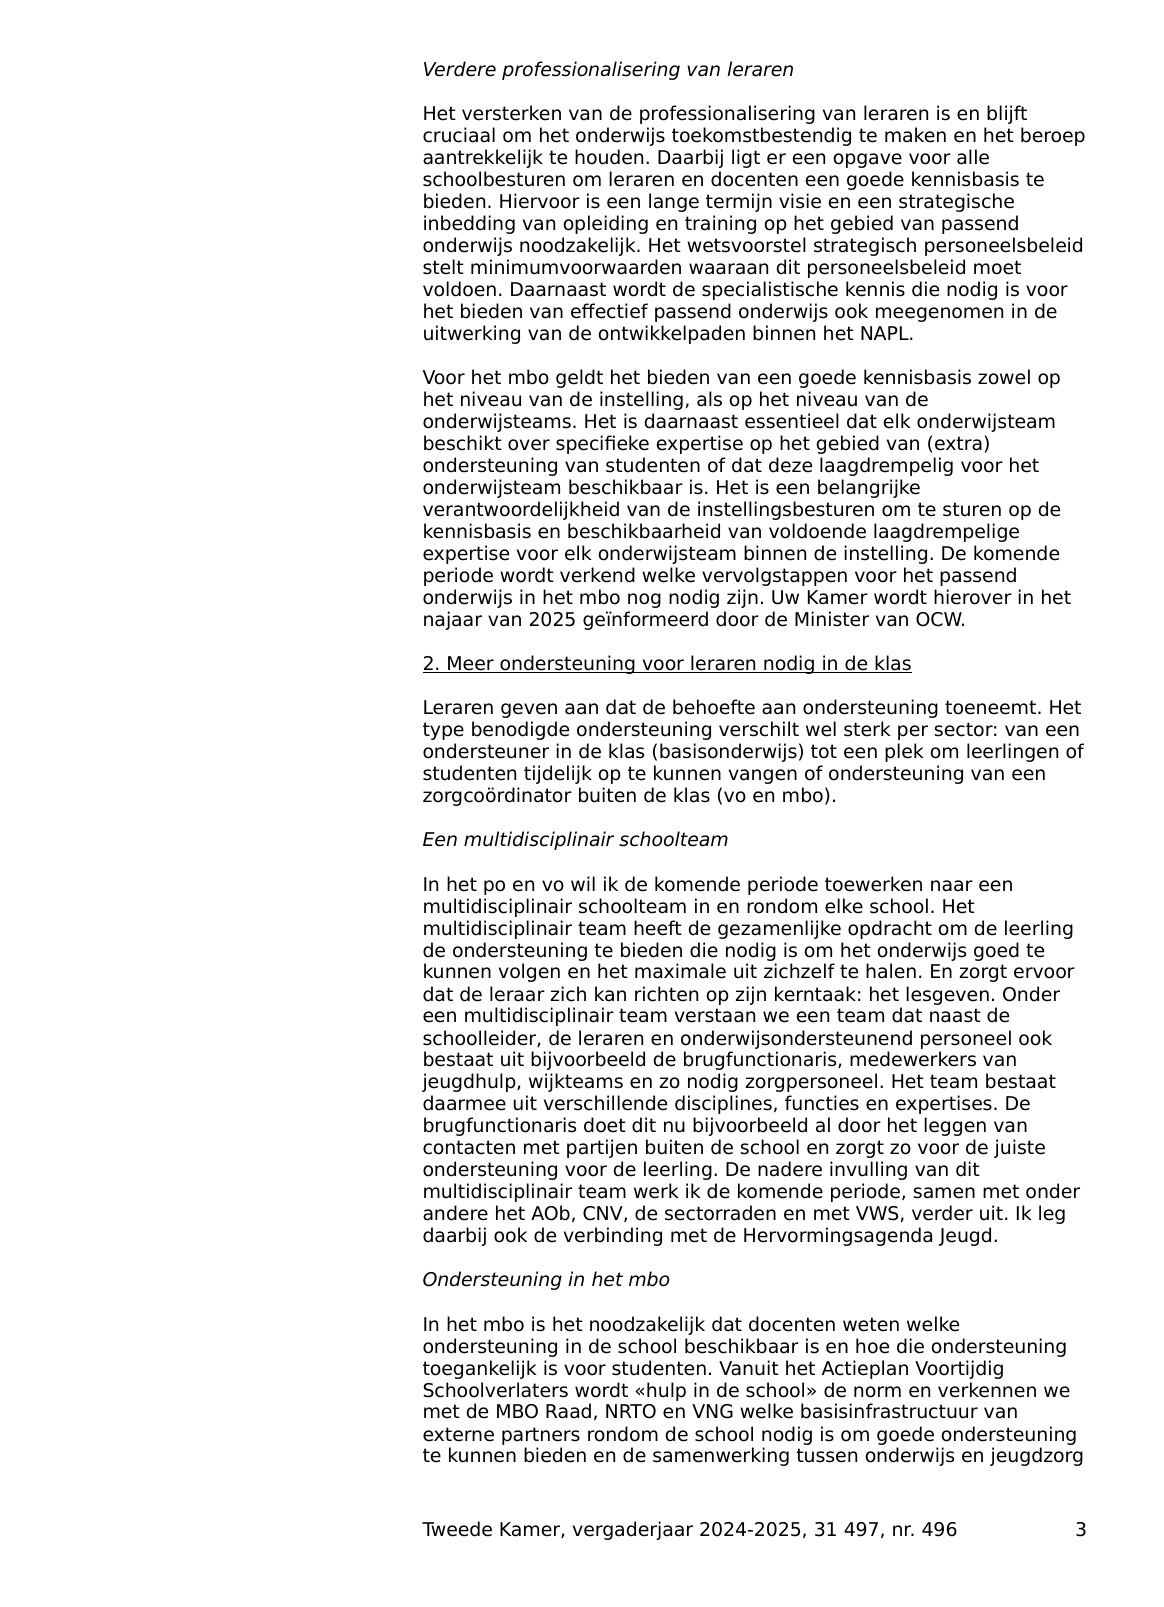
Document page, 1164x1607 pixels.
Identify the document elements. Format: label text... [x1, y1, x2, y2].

subtitle 2. Meer ondersteuning voor leraren nodig in de klas [422, 653, 1087, 675]
subtitle Ondersteuning in het mbo [422, 1269, 1087, 1291]
text Het versterken van de professionalisering van leraren is en blijft cruciaal om het onderwijs toekomstbestendig te maken en het beroep aantrekkelijk te houden. Daarbij ligt er een opgave voor alle schoolbesturen om leraren en docenten een goede kennisbasis te bieden. Hiervoor is een lange termijn visie en een strategische inbedding van opleiding en training op het gebied van passend onderwijs noodzakelijk. Het wetsvoorstel strategisch personeelsbeleid stelt minimumvoorwaarden waaraan dit personeelsbeleid moet voldoen. Daarnaast wordt de specialistische kennis die nodig is voor het bieden van effectief passend onderwijs ook meegenomen in de uitwerking van de ontwikkelpaden binnen het NAPL. [422, 103, 1087, 345]
text In het po en vo wil ik de komende periode toewerken naar een multidisciplinair schoolteam in en rondom elke school. Het multidisciplinair team heeft de gezamenlijke opdracht om de leerling de ondersteuning te bieden die nodig is om het onderwijs goed te kunnen volgen en het maximale uit zichzelf te halen. En zorgt ervoor dat de leraar zich kan richten op zijn kerntaak: het lesgeven. Onder een multidisciplinair team verstaan we een team dat naast de schoolleider, de leraren en onderwijsondersteunend personeel ook bestaat uit bijvoorbeeld de brugfunctionaris, medewerkers van jeugdhulp, wijkteams en zo nodig zorgpersoneel. Het team bestaat daarmee uit verschillende disciplines, functies en expertises. De brugfunctionaris doet dit nu bijvoorbeeld al door het leggen van contacten met partijen buiten de school en zorgt zo voor de juiste ondersteuning voor de leerling. De nadere invulling van dit multidisciplinair team werk ik de komende periode, samen met onder andere het AOb, CNV, de sectorraden en met VWS, verder uit. Ik leg daarbij ook de verbinding met de Hervormingsagenda Jeugd. [422, 873, 1087, 1247]
text Voor het mbo geldt het bieden van een goede kennisbasis zowel op het niveau van de instelling, als op het niveau van de onderwijsteams. Het is daarnaast essentieel dat elk onderwijsteam beschikt over specifieke expertise op het gebied van (extra) ondersteuning van studenten of dat deze laagdrempelig voor het onderwijsteam beschikbaar is. Het is een belangrijke verantwoordelijkheid van de instellingsbesturen om te sturen op de kennisbasis en beschikbaarheid van voldoende laagdrempelige expertise voor elk onderwijsteam binnen de instelling. De komende periode wordt verkend welke vervolgstappen voor het passend onderwijs in het mbo nog nodig zijn. Uw Kamer wordt hierover in het najaar van 2025 geïnformeerd door de Minister van OCW. [422, 367, 1087, 631]
subtitle Verdere professionalisering van leraren [422, 59, 1087, 81]
text In het mbo is het noodzakelijk dat docenten weten welke ondersteuning in de school beschikbaar is en hoe die ondersteuning toegankelijk is voor studenten. Vanuit het Actieplan Voortijdig Schoolverlaters wordt «hulp in de school» de norm en verkennen we met de MBO Raad, NRTO en VNG welke basisinfrastructuur van externe partners rondom de school nodig is om goede ondersteuning te kunnen bieden en de samenwerking tussen onderwijs en jeugdzorg [422, 1313, 1087, 1467]
subtitle Een multidisciplinair schoolteam [422, 829, 1087, 851]
text Leraren geven aan dat de behoefte aan ondersteuning toeneemt. Het type benodigde ondersteuning verschilt wel sterk per sector: van een ondersteuner in de klas (basisonderwijs) tot een plek om leerlingen of studenten tijdelijk op te kunnen vangen of ondersteuning van een zorgcoördinator buiten de klas (vo en mbo). [422, 697, 1087, 807]
